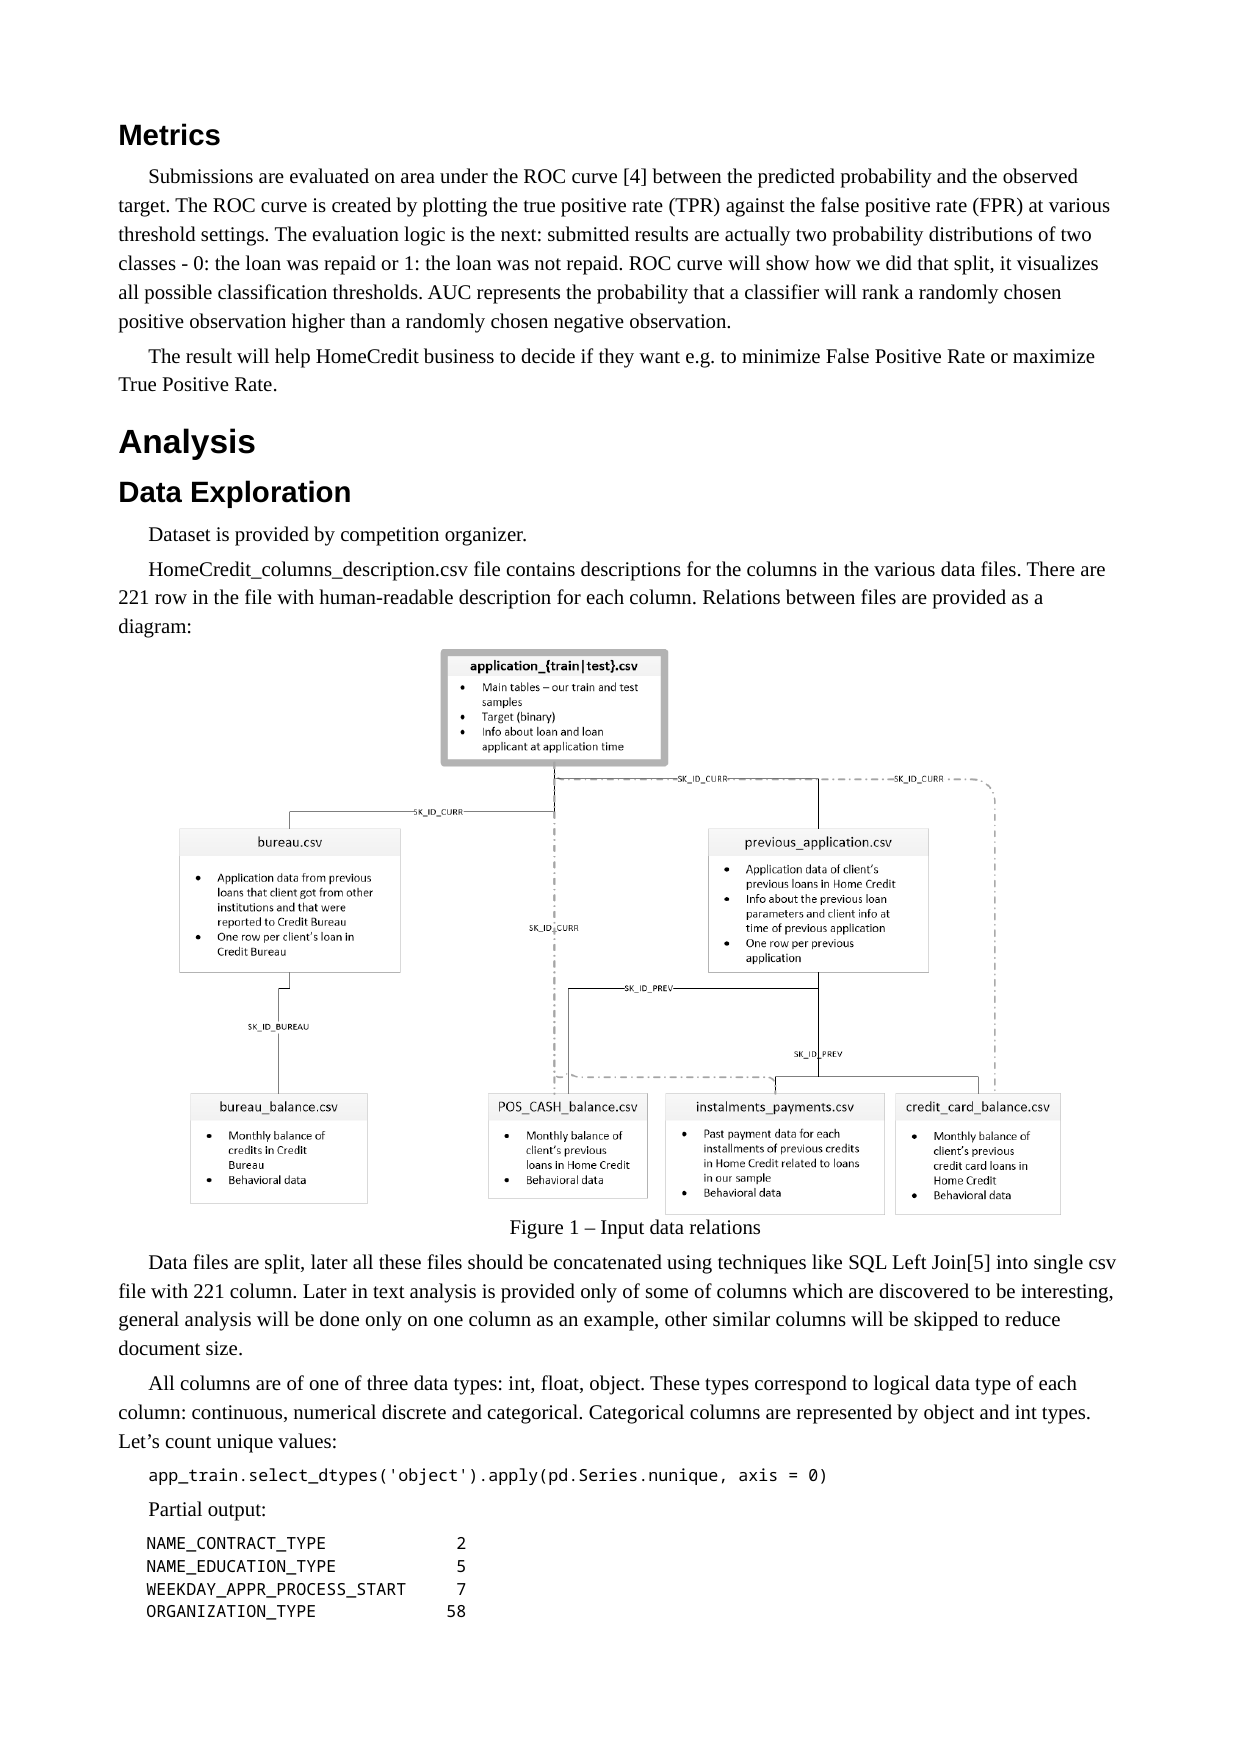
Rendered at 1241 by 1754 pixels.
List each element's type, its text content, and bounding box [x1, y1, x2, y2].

subtitle Analysis [118, 422, 1122, 461]
text ORGANIZATION_TYPE 58 [118, 1600, 1122, 1623]
subtitle Metrics [118, 118, 1122, 152]
text HomeCredit_columns_description.csv file contains descriptions for the columns in the various data files. There are 221 row in the file with human-readable description for each column. Relations between files are provided as a diagram: [118, 556, 1122, 638]
text The result will help HomeCredit business to decide if they want e.g. to minimize False Positive Rate or maximize True Positive Rate. [118, 343, 1122, 396]
text WEEKDAY_APPR_PROCESS_START 7 [118, 1577, 1122, 1600]
text Submissions are evaluated on area under the ROC curve [4] between the predicted probability and the observed target. The ROC curve is created by plotting the true positive rate (TPR) against the false positive rate (FPR) at various threshold settings. The evaluation logic is the next: submitted results are actually two probability distributions of two classes - 0: the loan was repaid or 1: the loan was not repaid. ROC curve will show how we did that split, it visualizes all possible classification thresholds. AUC represents the probability that a classifier will rank a randomly chosen positive observation higher than a randomly chosen negative observation. [118, 164, 1122, 333]
text NAME_EDUCATION_TYPE 5 [118, 1554, 1122, 1577]
subtitle Data Exploration [118, 475, 1122, 509]
text All columns are of one of three data types: int, float, object. These types correspond to logical data type of each column: continuous, numerical discrete and categorical. Categorical columns are represented by object and int types. Let’s count unique values: [118, 1371, 1122, 1453]
text Data files are split, later all these files should be concatenated using techniques like SQL Left Join[5] into single csv file with 221 column. Later in text analysis is provided only of some of columns which are discovered to be interesting, general analysis will be done only on one column as an example, other similar columns will be skipped to reduce document size. [118, 1250, 1122, 1360]
text Partial output: [118, 1497, 1122, 1521]
text Figure 1 – Input data relations [118, 1215, 1122, 1239]
text app_train.select_dtypes('object').apply(pd.Series.nunique, axis = 0) [118, 1464, 1122, 1486]
text Dataset is provided by competition organizer. [118, 522, 1122, 546]
picture [179, 649, 1061, 1215]
text NAME_CONTRACT_TYPE 2 [118, 1532, 1122, 1554]
